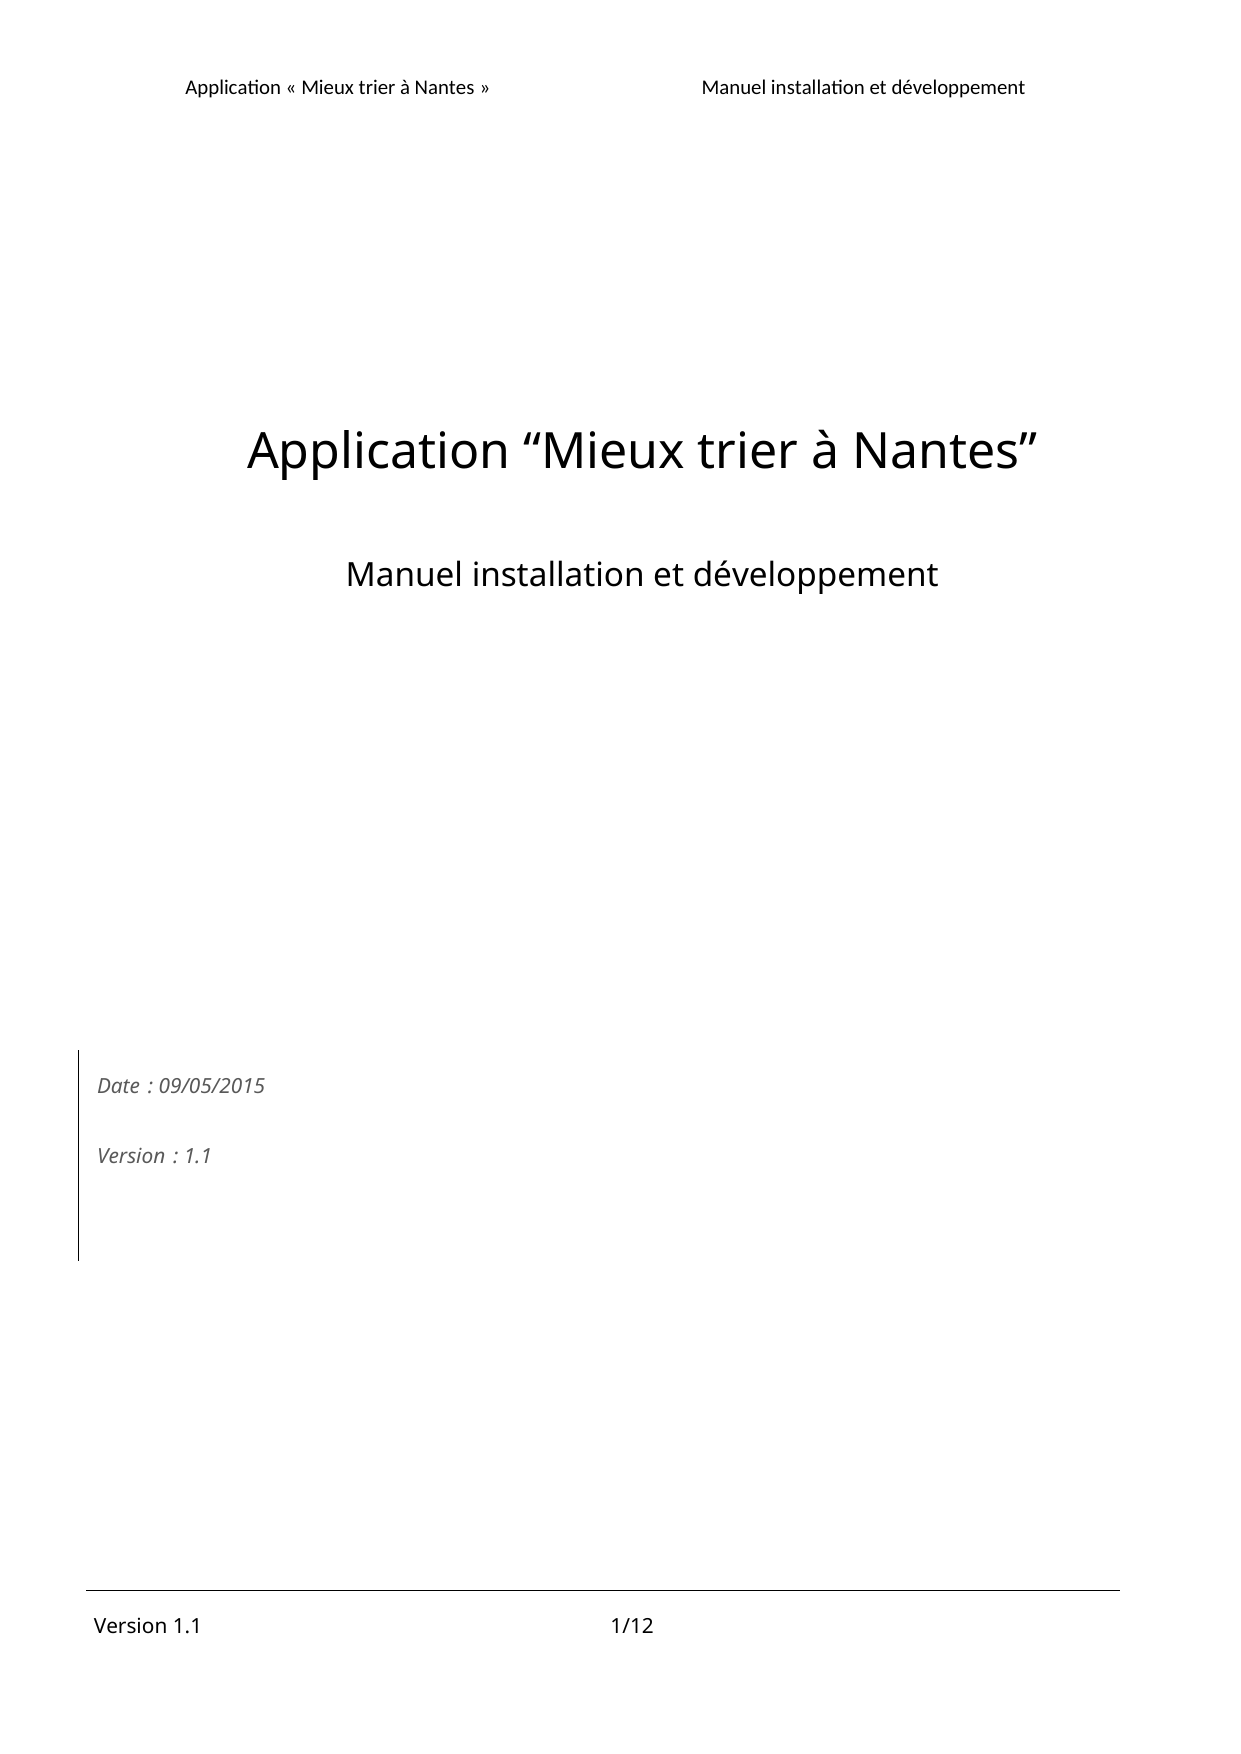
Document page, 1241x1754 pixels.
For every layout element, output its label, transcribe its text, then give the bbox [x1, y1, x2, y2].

text Application “Mieux trier à Nantes” [74, 414, 1137, 483]
table_cell [79, 1191, 878, 1261]
table_cell Version : 1.1 [79, 1121, 878, 1191]
table_header Date : 09/05/2015 [79, 1050, 878, 1121]
text Manuel installation et développement [74, 551, 1137, 596]
